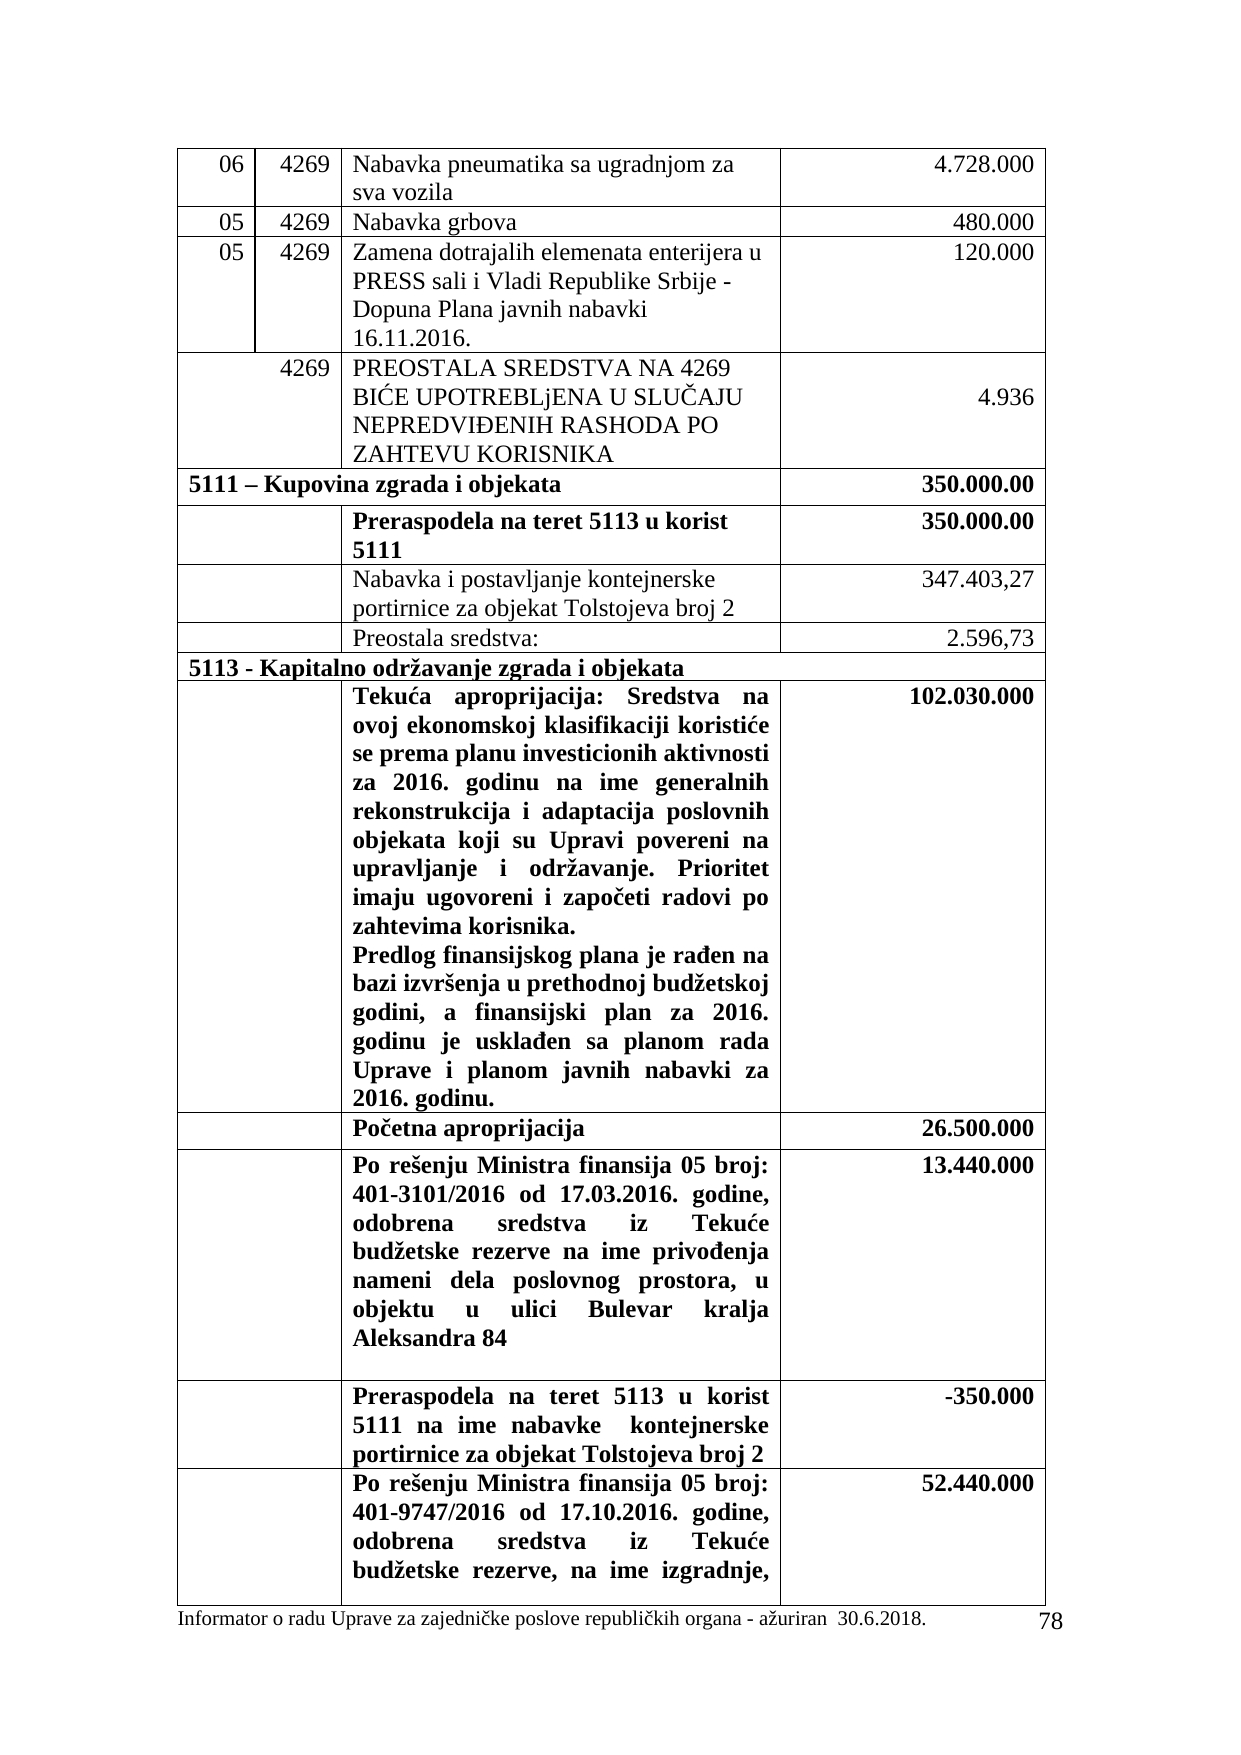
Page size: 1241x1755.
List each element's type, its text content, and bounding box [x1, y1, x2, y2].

table_cell Po rešenju Ministra finansija 05 broj: 401-9747/2016 od 17.10.2016. godine, odobrena sredstva iz Tekuće budžetske rezerve, na ime izgradnje, [342, 1469, 780, 1605]
table_cell 4.728.000 [781, 149, 1045, 206]
table_cell Nabavka pneumatika sa ugradnjom za sva vozila [342, 149, 780, 206]
table_cell 4269 [256, 207, 341, 236]
table_cell 4269 [256, 237, 341, 352]
table_cell 26.500.000 [781, 1113, 1045, 1149]
table_cell -350.000 [781, 1381, 1045, 1467]
table_cell 52.440.000 [781, 1469, 1045, 1605]
table_cell 05 [178, 237, 254, 352]
table_cell [178, 506, 341, 563]
table_cell Po rešenju Ministra finansija 05 broj: 401-3101/2016 od 17.03.2016. godine, odobrena sredstva iz Tekuće budžetske rezerve na ime privođenja nameni dela poslovnog prostora, u objektu u ulici Bulevar kralјa Aleksandra 84 [342, 1150, 780, 1380]
table_cell 5111 – Kupovina zgrada i objekata [178, 469, 780, 505]
table_cell 4269 [178, 353, 341, 468]
table_cell Preostala sredstva: [342, 623, 780, 652]
table_cell Preraspodela na teret 5113 u korist 5111 [342, 506, 780, 563]
table_cell 350.000.00 [781, 506, 1045, 563]
table_cell 350.000.00 [781, 469, 1045, 505]
table_cell 4269 [256, 149, 341, 206]
table_cell 05 [178, 207, 254, 236]
table_cell 13.440.000 [781, 1150, 1045, 1380]
table_cell PREOSTALA SREDSTVA NA 4269 BIĆE UPOTREBLjENA U SLUČAJU NEPREDVIĐENIH RASHODA PO ZAHTEVU KORISNIKA [342, 353, 780, 468]
table_cell 102.030.000 [781, 681, 1045, 1112]
table_cell Početna aproprijacija [342, 1113, 780, 1149]
table_cell 120.000 [781, 237, 1045, 352]
table_cell [178, 1150, 341, 1380]
table_cell 480.000 [781, 207, 1045, 236]
table_cell [178, 1381, 341, 1467]
table_cell [178, 623, 341, 652]
table_cell Tekuća aproprijacija: Sredstva na ovoj ekonomskoj klasifikaciji koristiće se prema planu investicionih aktivnosti za 2016. godinu na ime generalnih rekonstrukcija i adaptacija poslovnih objekata koji su Upravi povereni na upravlјanje i održavanje. Prioritet imaju ugovoreni i započeti radovi po zahtevima korisnika. Predlog finansijskog plana je rađen na bazi izvršenja u prethodnoj budžetskoj godini, a finansijski plan za 2016. godinu je usklađen sa planom rada Uprave i planom javnih nabavki za 2016. godinu. [342, 681, 780, 1112]
table_cell Nabavka i postavlјanje kontejnerske portirnice za objekat Tolstojeva broj 2 [342, 565, 780, 622]
table_cell 06 [178, 149, 254, 206]
table_cell 2.596,73 [781, 623, 1045, 652]
table_cell [178, 565, 341, 622]
table_cell Nabavka grbova [342, 207, 780, 236]
table_cell Preraspodela na teret 5113 u korist 5111 na ime nabavke kontejnerske portirnice za objekat Tolstojeva broj 2 [342, 1381, 780, 1467]
table_cell [178, 1469, 341, 1605]
table_cell 5113 - Kapitalno održavanje zgrada i objekata [178, 653, 1045, 680]
table_cell 4.936 [781, 353, 1045, 468]
table_cell [178, 1113, 341, 1149]
table_cell 347.403,27 [781, 565, 1045, 622]
table_cell Zamena dotrajalih elemenata enterijera u PRESS sali i Vladi Republike Srbije - Dopuna Plana javnih nabavki 16.11.2016. [342, 237, 780, 352]
table_cell [178, 681, 341, 1112]
